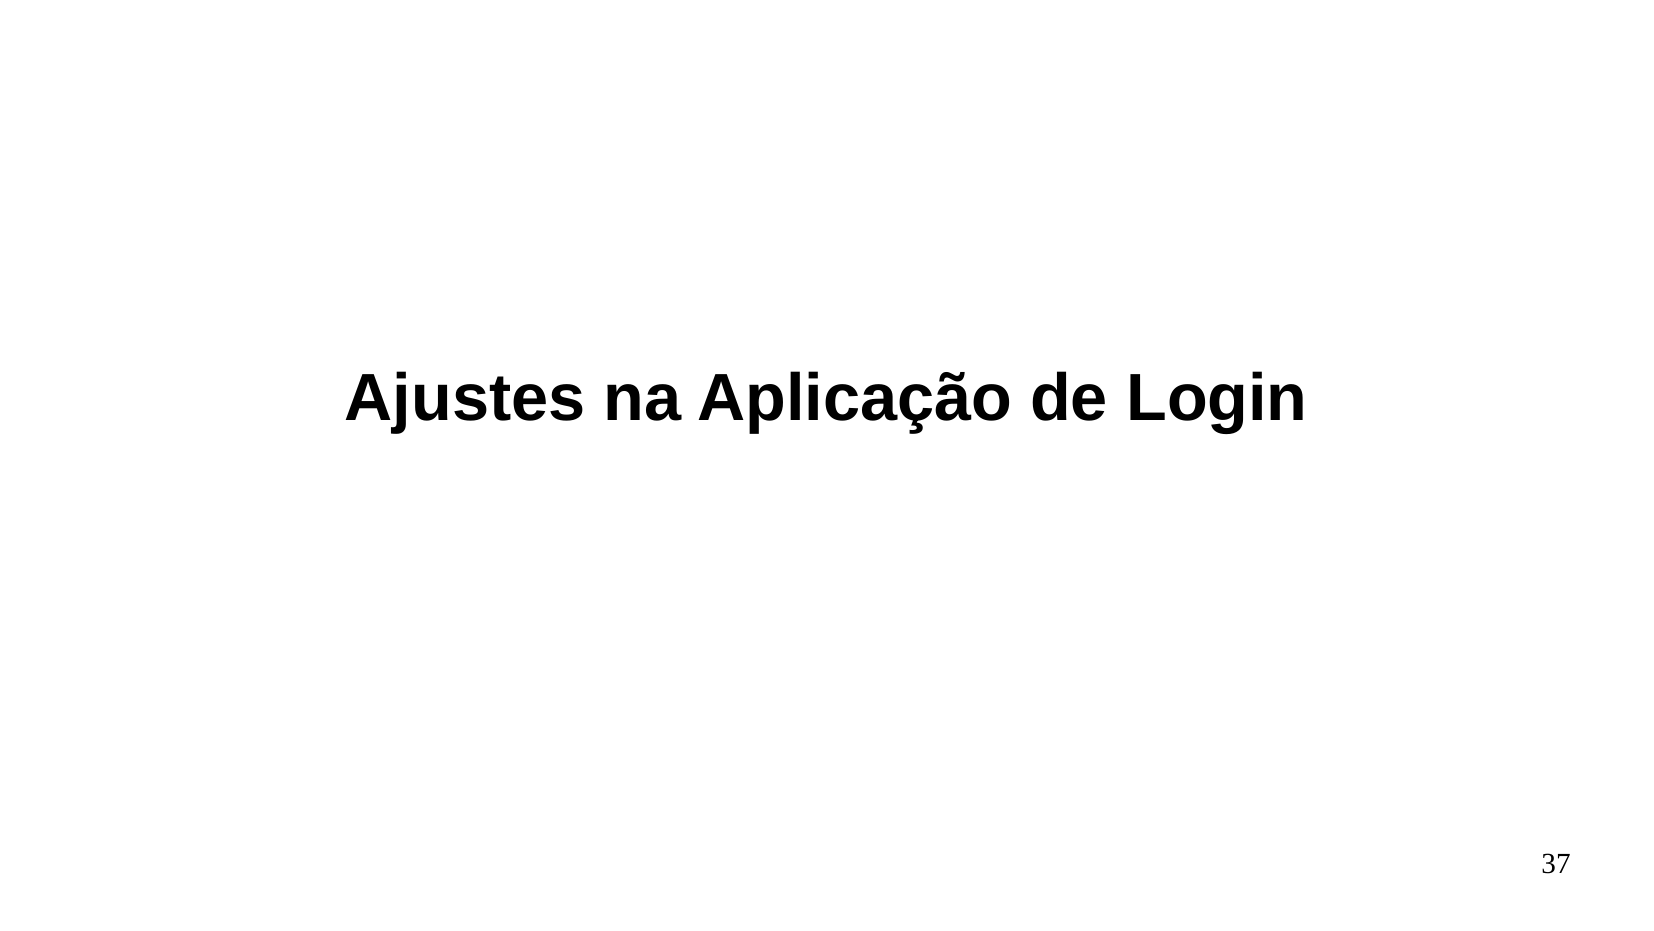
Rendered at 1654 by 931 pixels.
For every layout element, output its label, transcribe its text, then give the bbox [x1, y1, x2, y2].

subtitle Ajustes na Aplicação de Login [82, 37, 1571, 757]
